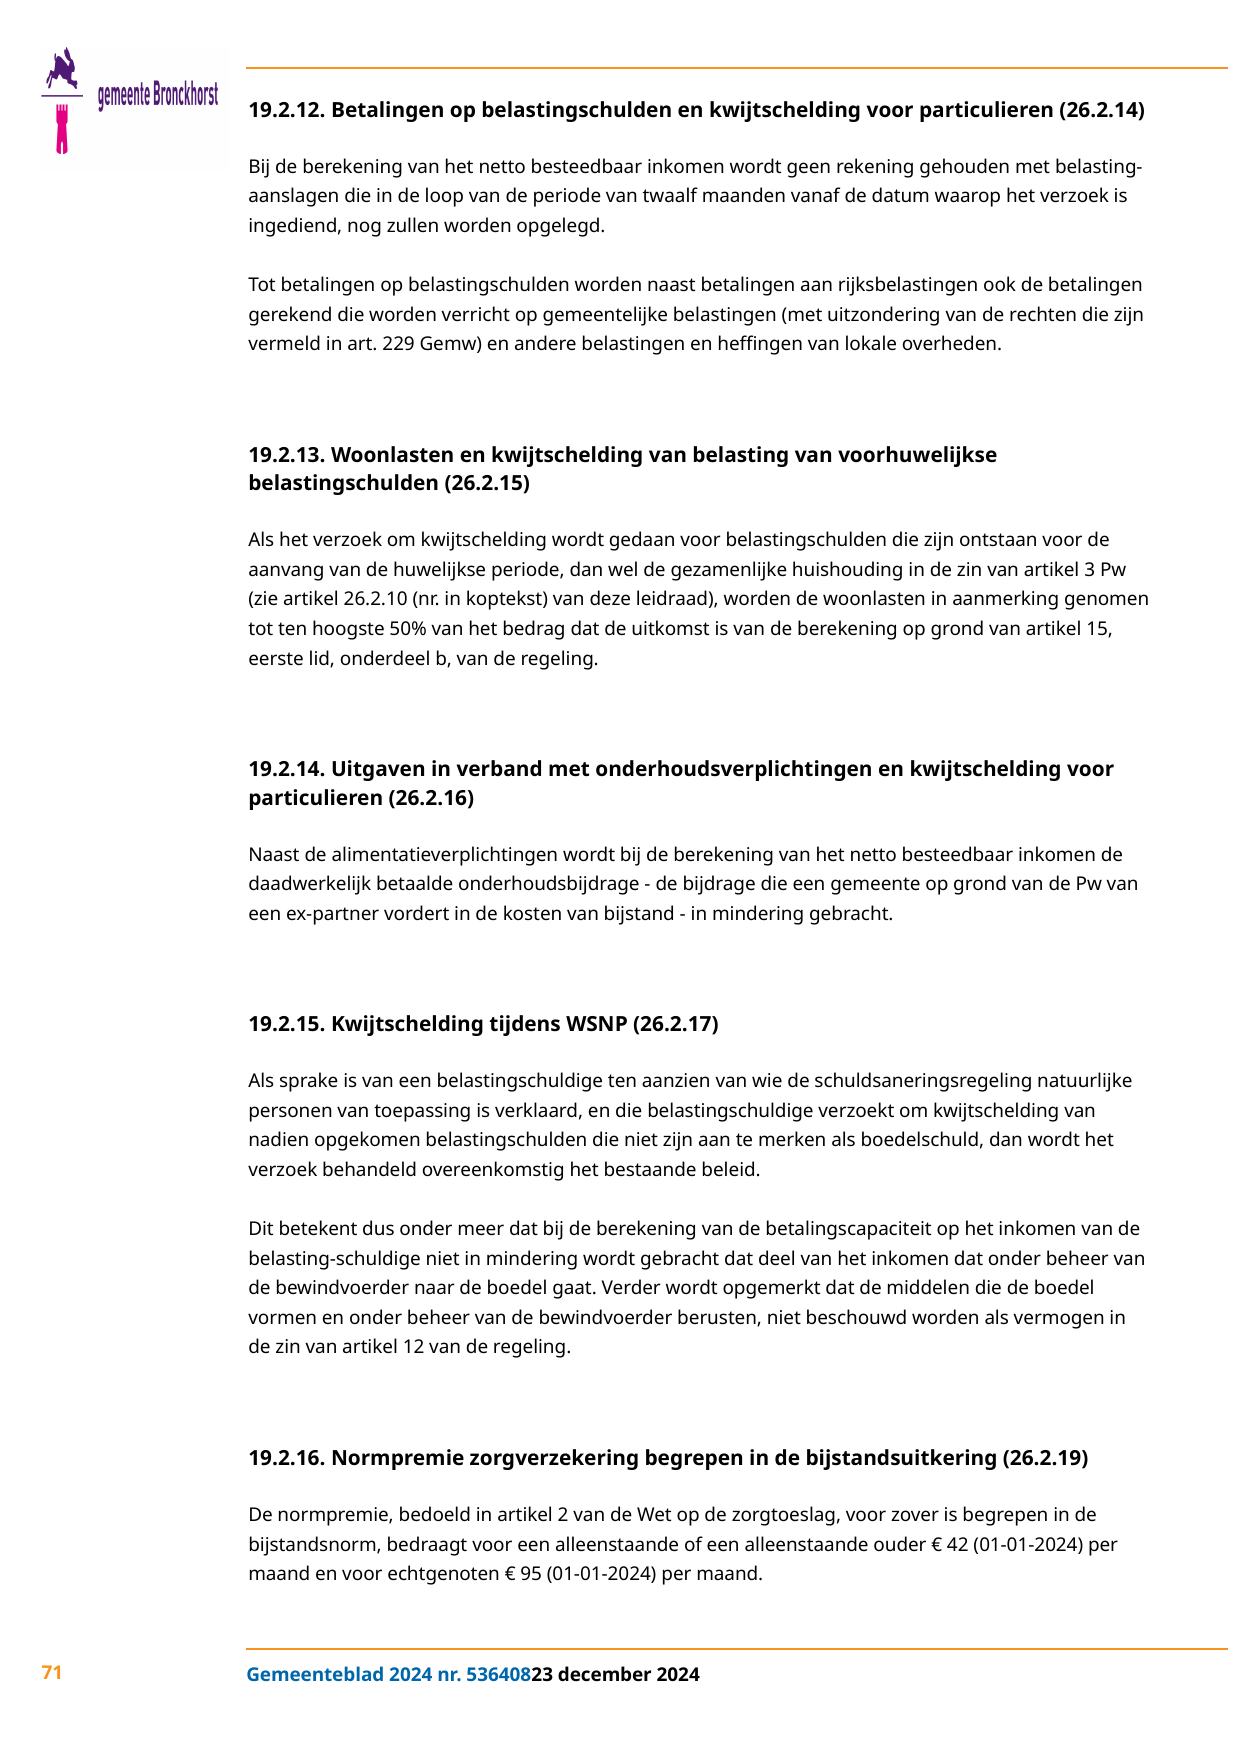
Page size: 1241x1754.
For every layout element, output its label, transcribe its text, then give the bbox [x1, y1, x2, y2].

text 19.2.15. Kwijtschelding tijdens WSNP (26.2.17) [248, 1009, 1152, 1038]
text 19.2.12. Betalingen op belastingschulden en kwijtschelding voor particulieren (26.2.14) [248, 95, 1152, 123]
text Bij de berekening van het netto besteedbaar inkomen wordt geen rekening gehouden met belasting-aanslagen die in de loop van de periode van twaalf maanden vanaf de datum waarop het verzoek is ingediend, nog zullen worden opgelegd. [248, 153, 1152, 238]
picture [41, 47, 231, 172]
text Dit betekent dus onder meer dat bij de berekening van de betalingscapaciteit op het inkomen van de belasting-schuldige niet in mindering wordt gebracht dat deel van het inkomen dat onder beheer van de bewindvoerder naar de boedel gaat. Verder wordt opgemerkt dat de middelen die de boedel vormen en onder beheer van de bewindvoerder berusten, niet beschouwd worden als vermogen in de zin van artikel 12 van de regeling. [248, 1215, 1152, 1359]
text Tot betalingen op belastingschulden worden naast betalingen aan rijksbelastingen ook de betalingen gerekend die worden verricht op gemeentelijke belastingen (met uitzondering van de rechten die zijn vermeld in art. 229 Gemw) en andere belastingen en heffingen van lokale overheden. [248, 271, 1152, 356]
text De normpremie, bedoeld in artikel 2 van de Wet op de zorgtoeslag, voor zover is begrepen in de bijstandsnorm, bedraagt voor een alleenstaande of een alleenstaande ouder € 42 (01-01-2024) per maand en voor echtgenoten € 95 (01-01-2024) per maand. [248, 1501, 1152, 1586]
text 19.2.14. Uitgaven in verband met onderhoudsverplichtingen en kwijtschelding voor particulieren (26.2.16) [248, 754, 1152, 811]
text Als sprake is van een belastingschuldige ten aanzien van wie de schuldsaneringsregeling natuurlijke personen van toepassing is verklaard, en die belastingschuldige verzoekt om kwijtschelding van nadien opgekomen belastingschulden die niet zijn aan te merken als boedelschuld, dan wordt het verzoek behandeld overeenkomstig het bestaande beleid. [248, 1067, 1152, 1182]
text 19.2.16. Normpremie zorgverzekering begrepen in de bijstandsuitkering (26.2.19) [248, 1443, 1152, 1472]
text 19.2.13. Woonlasten en kwijtschelding van belasting van voorhuwelijkse belastingschulden (26.2.15) [248, 440, 1152, 497]
text Als het verzoek om kwijtschelding wordt gedaan voor belastingschulden die zijn ontstaan voor de aanvang van de huwelijkse periode, dan wel de gezamenlijke huishouding in de zin van artikel 3 Pw (zie artikel 26.2.10 (nr. in koptekst) van deze leidraad), worden de woonlasten in aanmerking genomen tot ten hoogste 50% van het bedrag dat de uitkomst is van de berekening op grond van artikel 15, eerste lid, onderdeel b, van de regeling. [248, 526, 1152, 670]
text Naast de alimentatieverplichtingen wordt bij de berekening van het netto besteedbaar inkomen de daadwerkelijk betaalde onderhoudsbijdrage - de bijdrage die een gemeente op grond van de Pw van een ex-partner vordert in de kosten van bijstand - in mindering gebracht. [248, 841, 1152, 926]
